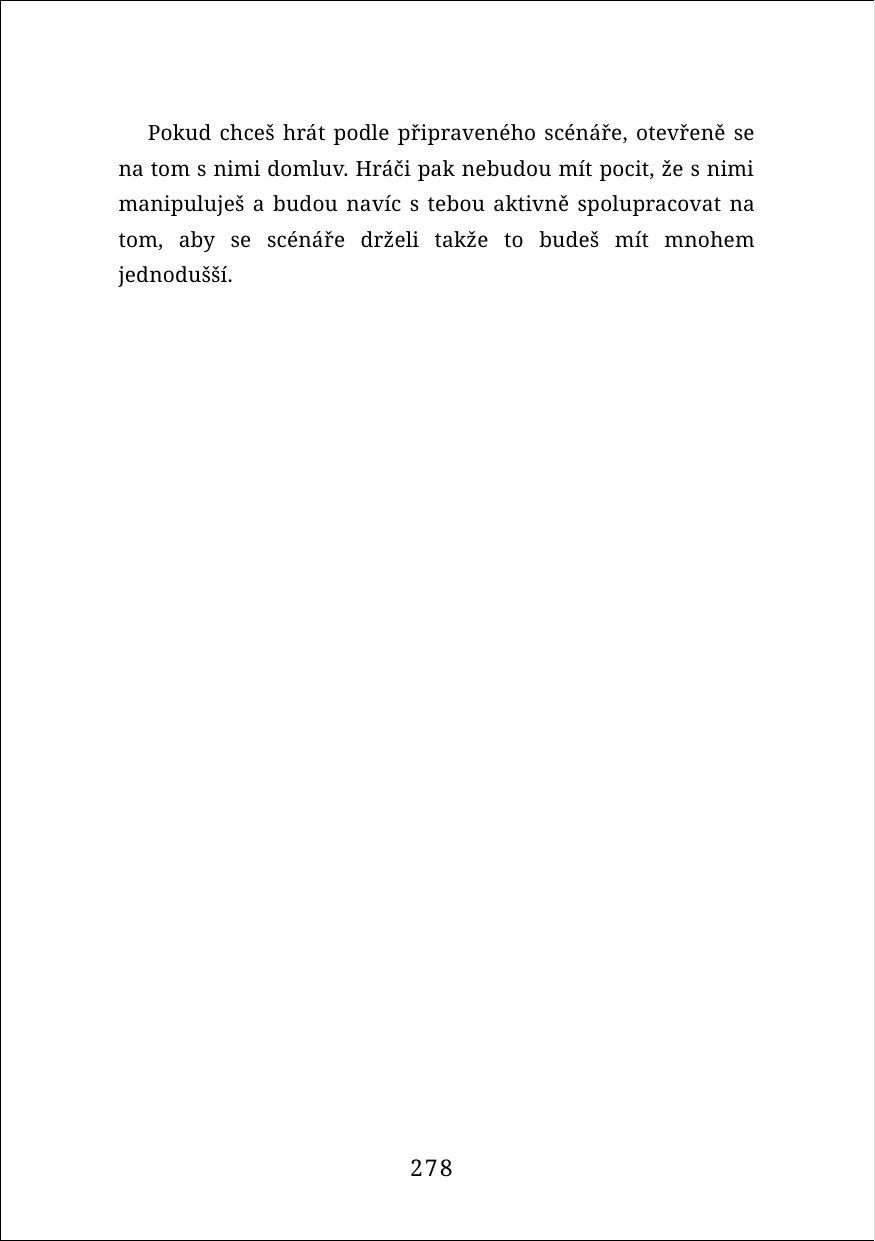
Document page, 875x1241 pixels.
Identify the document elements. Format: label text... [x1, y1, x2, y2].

text Pokud chceš hrát podle připraveného scénáře, otevřeně se na tom s nimi domluv. Hráči pak nebudou mít pocit, že s nimi manipuluješ a budou navíc s tebou aktivně spolupracovat na tom, aby se scénáře drželi takže to budeš mít mnohem jednodušší. [118, 118, 756, 289]
